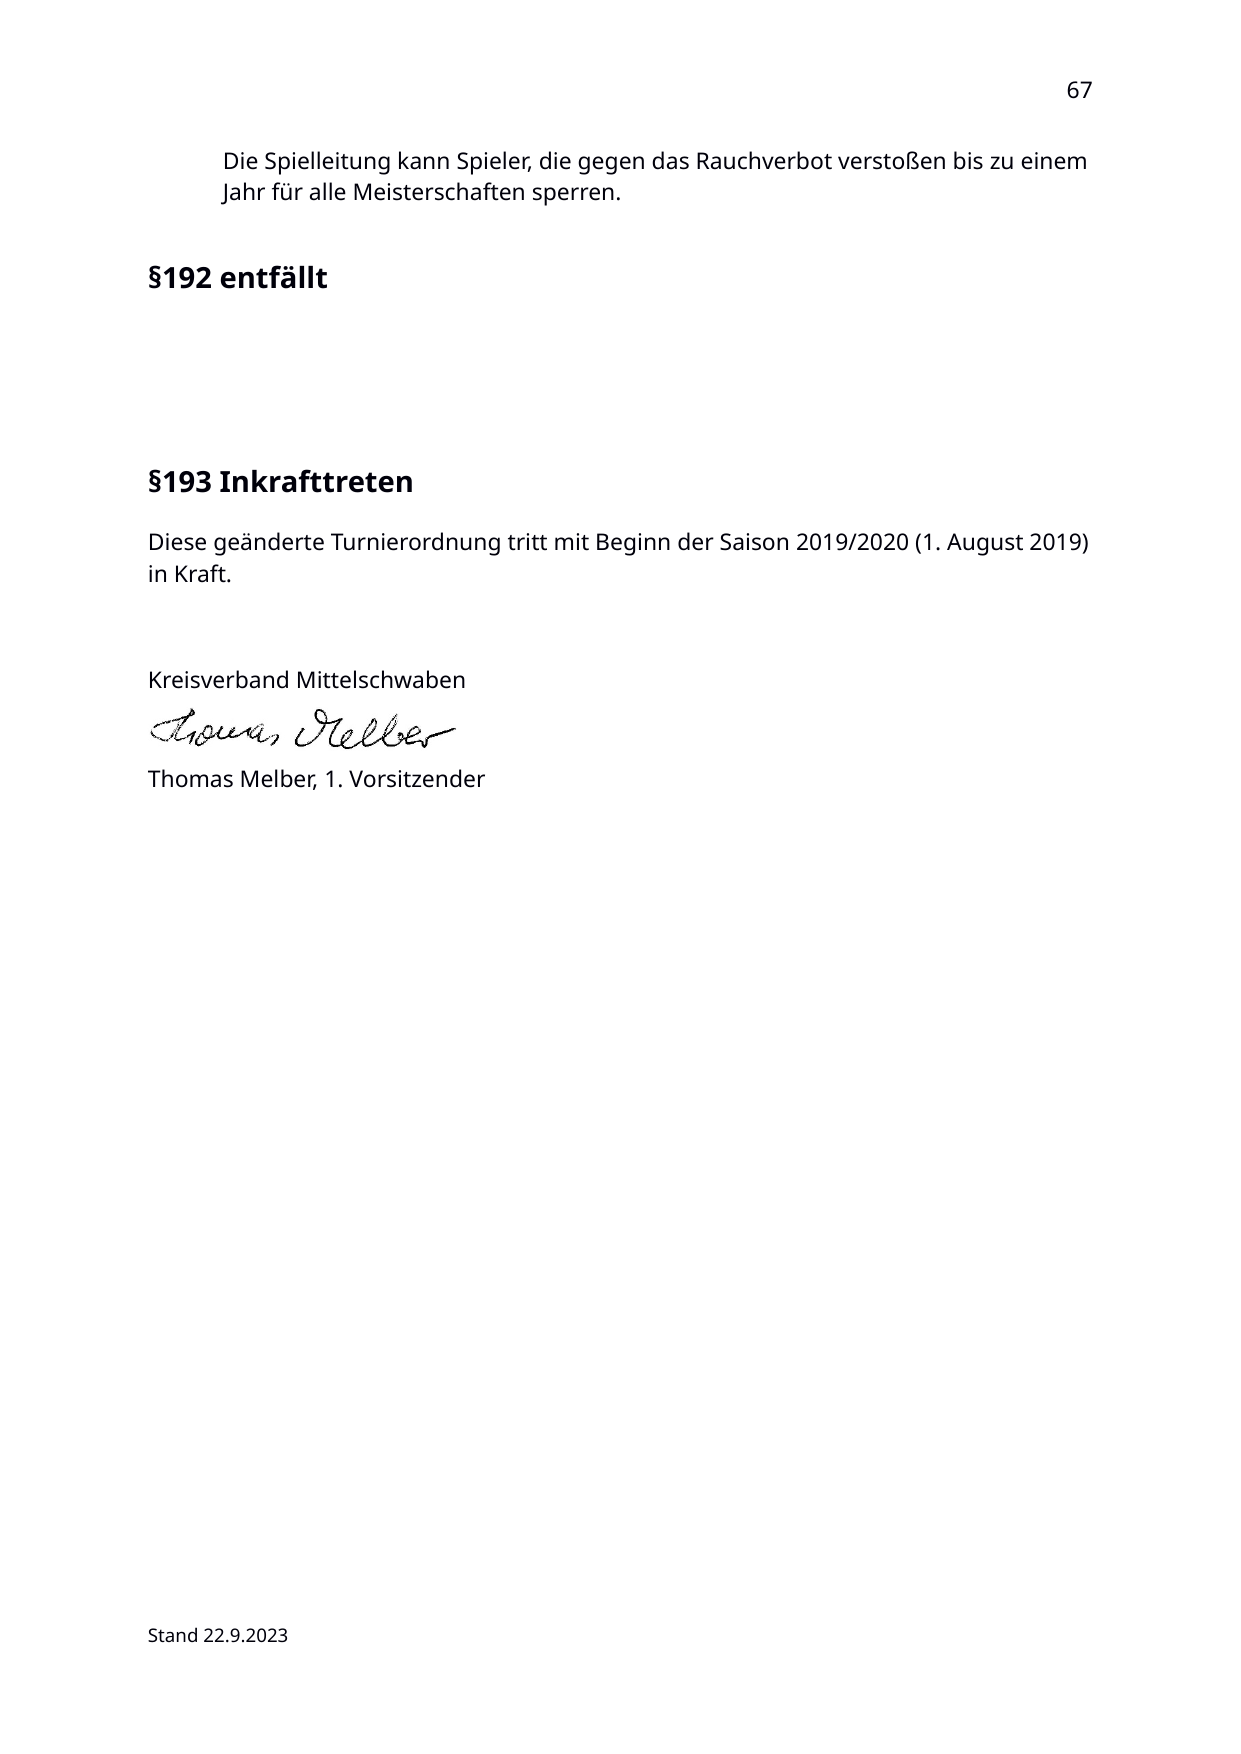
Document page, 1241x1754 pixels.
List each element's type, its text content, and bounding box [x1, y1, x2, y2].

text §193 Inkrafttreten [148, 462, 1093, 501]
text §192 entfällt [148, 257, 1093, 297]
text Thomas Melber, 1. Vorsitzender [148, 763, 1093, 794]
text Kreisverband Mittelschwaben [148, 664, 1093, 695]
text Die Spielleitung kann Spieler, die gegen das Rauchverbot verstoßen bis zu einem Jahr für alle Meisterschaften sperren. [223, 145, 1093, 207]
text Diese geänderte Turnierordnung tritt mit Beginn der Saison 2019/2020 (1. August 2019) in Kraft. [148, 526, 1093, 589]
